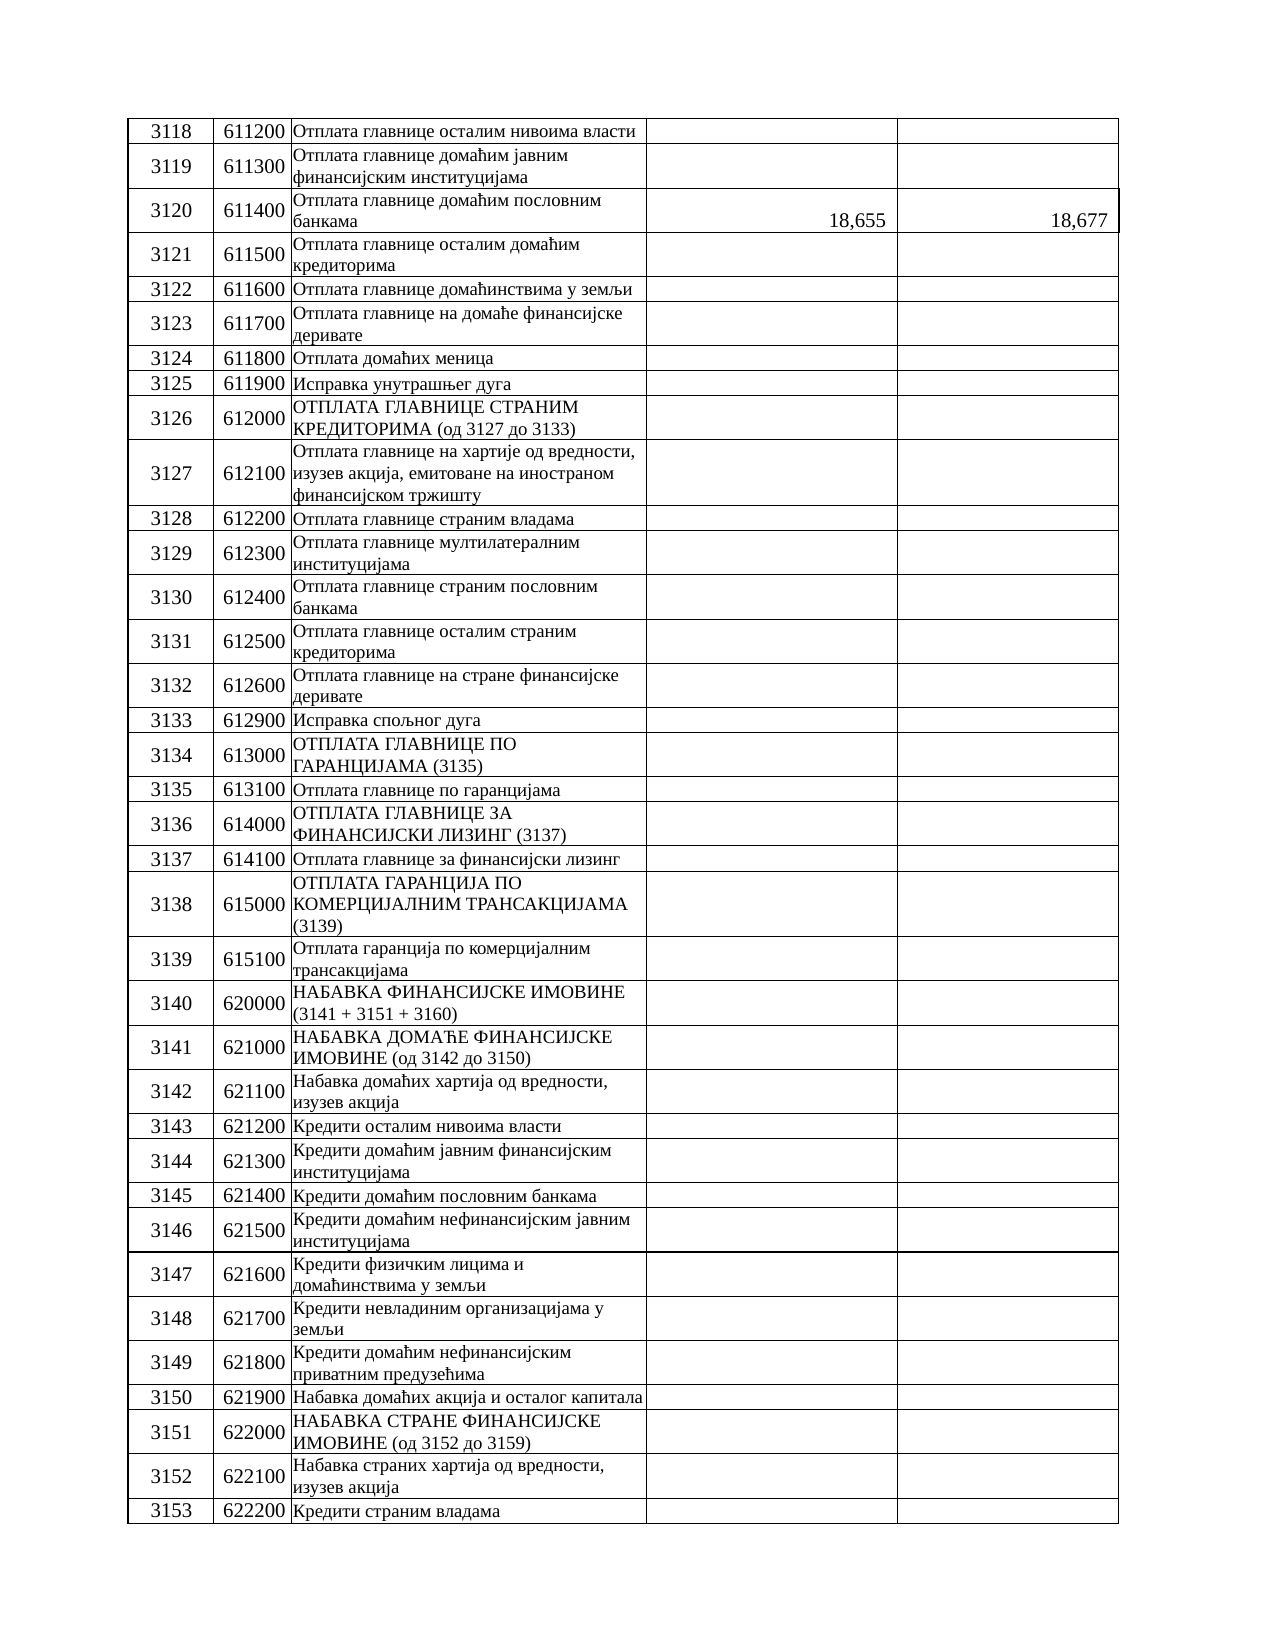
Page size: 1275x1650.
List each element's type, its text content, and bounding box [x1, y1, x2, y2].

table_cell НАБАВКА ФИНАНСИЈСКЕ ИМОВИНЕ (3141 + 3151 + 3160) [292, 981, 646, 1024]
table_cell 3119 [129, 144, 213, 187]
table_cell 0 [647, 1385, 897, 1409]
table_cell Отплата главнице страним владама [292, 506, 646, 530]
table_cell 615000 [214, 872, 291, 936]
table_cell 0 [898, 277, 1118, 301]
table_cell 3131 [129, 620, 213, 663]
table_cell 0 [898, 302, 1118, 345]
table_cell 0 [647, 1297, 897, 1340]
table_cell 0 [898, 1499, 1118, 1522]
table_cell Исправка спољног дуга [292, 708, 646, 732]
table_cell 0 [898, 664, 1118, 707]
table_cell 0 [647, 506, 897, 530]
table_cell 3136 [129, 802, 213, 845]
table_cell 0 [898, 620, 1118, 663]
table_cell 622100 [214, 1454, 291, 1497]
table_cell 0 [898, 937, 1118, 980]
table_cell Отплата главнице домаћим пословним банкама [292, 189, 646, 232]
table_cell Кредити страним владама [292, 1499, 646, 1522]
table_cell Кредити домаћим јавним финансијским институцијама [292, 1139, 646, 1182]
table_cell Отплата главнице страним пословним банкама [292, 575, 646, 618]
table_cell 0 [898, 506, 1118, 530]
table_cell 0 [647, 346, 897, 370]
table_cell 3142 [129, 1070, 213, 1113]
table_cell ОТПЛАТА ГЛАВНИЦЕ СТРАНИМ КРЕДИТОРИМА (од 3127 до 3133) [292, 396, 646, 439]
table_cell 0 [898, 119, 1118, 143]
table_cell Кредити домаћим нефинансијским приватним предузећима [292, 1341, 646, 1384]
table_cell Кредити домаћим нефинансијским јавним институцијама [292, 1208, 646, 1251]
table_cell 0 [898, 1253, 1118, 1296]
table_cell 3118 [129, 119, 213, 143]
table_cell Набавка домаћих акција и осталог капитала [292, 1385, 646, 1409]
table_cell 0 [898, 1070, 1118, 1113]
table_cell 3127 [129, 440, 213, 505]
table_cell 622000 [214, 1410, 291, 1453]
table_cell 0 [647, 396, 897, 439]
table_cell 0 [647, 620, 897, 663]
table_cell Кредити осталим нивоима власти [292, 1114, 646, 1138]
table_cell 621400 [214, 1183, 291, 1207]
table_cell 18,677 [898, 189, 1118, 232]
table_cell 0 [898, 777, 1118, 801]
table_cell ОТПЛАТА ГАРАНЦИЈА ПО КОМЕРЦИЈАЛНИМ ТРАНСАКЦИЈАМА (3139) [292, 872, 646, 936]
table_cell 3129 [129, 531, 213, 574]
table_cell 615100 [214, 937, 291, 980]
table_cell 611400 [214, 189, 291, 232]
table_cell 3125 [129, 371, 213, 395]
table_cell 614000 [214, 802, 291, 845]
table_cell НАБАВКА СТРАНЕ ФИНАНСИЈСКЕ ИМОВИНЕ (од 3152 до 3159) [292, 1410, 646, 1453]
table_cell 3139 [129, 937, 213, 980]
table_cell 3138 [129, 872, 213, 936]
table_cell 0 [647, 802, 897, 845]
table_cell Исправка унутрашњег дуга [292, 371, 646, 395]
table_cell 0 [898, 440, 1118, 505]
table_cell Отплата главнице домаћим јавним финансијским институцијама [292, 144, 646, 187]
table_cell 612300 [214, 531, 291, 574]
table_cell Отплата главнице мултилатералним институцијама [292, 531, 646, 574]
table_cell Отплата главнице по гаранцијама [292, 777, 646, 801]
table_cell 621700 [214, 1297, 291, 1340]
table_cell 3151 [129, 1410, 213, 1453]
table_cell 614100 [214, 846, 291, 871]
table_cell 3123 [129, 302, 213, 345]
table_cell 3149 [129, 1341, 213, 1384]
table_cell 3128 [129, 506, 213, 530]
table_cell 611900 [214, 371, 291, 395]
table_cell Отплата главнице домаћинствима у земљи [292, 277, 646, 301]
table_cell 3140 [129, 981, 213, 1024]
table_cell 613100 [214, 777, 291, 801]
table_cell 3122 [129, 277, 213, 301]
table_cell 0 [647, 233, 897, 276]
table_cell 621800 [214, 1341, 291, 1384]
table_cell НАБАВКА ДОМАЋЕ ФИНАНСИЈСКЕ ИМОВИНЕ (од 3142 до 3150) [292, 1026, 646, 1069]
table_cell 0 [898, 144, 1118, 187]
table_cell Отплата главнице осталим домаћим кредиторима [292, 233, 646, 276]
table_cell 3121 [129, 233, 213, 276]
table_cell 3145 [129, 1183, 213, 1207]
table_cell 0 [647, 1410, 897, 1453]
table_cell 3135 [129, 777, 213, 801]
table_cell 0 [898, 802, 1118, 845]
table_cell 0 [898, 733, 1118, 776]
table_cell ОТПЛАТА ГЛАВНИЦЕ ПО ГАРАНЦИЈАМА (3135) [292, 733, 646, 776]
table_cell 0 [898, 1341, 1118, 1384]
table_cell 0 [647, 119, 897, 143]
table_cell Кредити невладиним организацијама у земљи [292, 1297, 646, 1340]
table_cell 0 [647, 708, 897, 732]
table_cell 621200 [214, 1114, 291, 1138]
table_cell Отплата главнице на хартије од вредности, изузев акција, емитоване на иностраном финансијском тржишту [292, 440, 646, 505]
table_cell 613000 [214, 733, 291, 776]
table_cell 0 [898, 1114, 1118, 1138]
table_cell 0 [898, 371, 1118, 395]
table_cell 0 [647, 981, 897, 1024]
table_cell Отплата главнице осталим страним кредиторима [292, 620, 646, 663]
table_cell 0 [647, 531, 897, 574]
table_cell 621300 [214, 1139, 291, 1182]
table_cell 0 [647, 777, 897, 801]
table_cell 612000 [214, 396, 291, 439]
table_cell 621600 [214, 1253, 291, 1296]
table_cell Отплата гаранција по комерцијалним трансакцијама [292, 937, 646, 980]
table_cell 0 [647, 1454, 897, 1497]
table_cell 0 [898, 1026, 1118, 1069]
table_cell 620000 [214, 981, 291, 1024]
table_cell Отплата главнице на стране финансијске деривате [292, 664, 646, 707]
table_cell 611600 [214, 277, 291, 301]
table_cell 621900 [214, 1385, 291, 1409]
table_cell 611800 [214, 346, 291, 370]
table_cell 0 [898, 1183, 1118, 1207]
table_cell 611700 [214, 302, 291, 345]
table_cell 0 [898, 1139, 1118, 1182]
table_cell Набавка страних хартија од вредности, изузев акција [292, 1454, 646, 1497]
table_cell 3150 [129, 1385, 213, 1409]
table_cell 0 [898, 1385, 1118, 1409]
table_cell 0 [647, 144, 897, 187]
table_cell 0 [647, 1253, 897, 1296]
table_cell 3130 [129, 575, 213, 618]
table_cell 621000 [214, 1026, 291, 1069]
table_cell 0 [898, 233, 1118, 276]
table_cell 0 [898, 1454, 1118, 1497]
table_cell 612500 [214, 620, 291, 663]
table_cell 0 [647, 1070, 897, 1113]
table_cell 611300 [214, 144, 291, 187]
table_cell 0 [647, 1183, 897, 1207]
table_cell 0 [898, 846, 1118, 871]
table_cell 3147 [129, 1253, 213, 1296]
table_cell 3146 [129, 1208, 213, 1251]
table_cell 3148 [129, 1297, 213, 1340]
table_cell 3137 [129, 846, 213, 871]
table_cell 3153 [129, 1499, 213, 1522]
table_cell 0 [898, 1410, 1118, 1453]
table_cell 612600 [214, 664, 291, 707]
table_cell 0 [647, 664, 897, 707]
table_cell 0 [647, 277, 897, 301]
table_cell 0 [647, 846, 897, 871]
table_cell 0 [647, 1499, 897, 1522]
table_cell 611500 [214, 233, 291, 276]
table_cell 621500 [214, 1208, 291, 1251]
table_cell 0 [898, 872, 1118, 936]
table_cell 0 [647, 1139, 897, 1182]
table_cell 0 [647, 872, 897, 936]
table_cell 3124 [129, 346, 213, 370]
table_cell 611200 [214, 119, 291, 143]
table_cell Кредити физичким лицима и домаћинствима у земљи [292, 1253, 646, 1296]
table_cell 0 [898, 396, 1118, 439]
table_cell 612400 [214, 575, 291, 618]
table_cell 0 [647, 1208, 897, 1251]
table_cell 3144 [129, 1139, 213, 1182]
table_cell 0 [647, 302, 897, 345]
table_cell 0 [898, 708, 1118, 732]
table_cell 0 [898, 531, 1118, 574]
table_cell 3126 [129, 396, 213, 439]
table_cell 0 [647, 937, 897, 980]
table_cell Отплата главнице за финансијски лизинг [292, 846, 646, 871]
table_cell 0 [647, 733, 897, 776]
table_cell 0 [647, 1341, 897, 1384]
table_cell 0 [898, 575, 1118, 618]
table_cell 3120 [129, 189, 213, 232]
table_cell 622200 [214, 1499, 291, 1522]
table_cell Кредити домаћим пословним банкама [292, 1183, 646, 1207]
table_cell 3133 [129, 708, 213, 732]
table_cell 0 [898, 346, 1118, 370]
table_cell Отплата главнице осталим нивоима власти [292, 119, 646, 143]
table_cell 0 [647, 1114, 897, 1138]
table_cell Отплата домаћих меница [292, 346, 646, 370]
table_cell Отплата главнице на домаће финансијске деривате [292, 302, 646, 345]
table_cell 0 [647, 440, 897, 505]
table_cell 3152 [129, 1454, 213, 1497]
table_cell 3141 [129, 1026, 213, 1069]
table_cell 612900 [214, 708, 291, 732]
table_cell 3134 [129, 733, 213, 776]
table_cell 0 [647, 1026, 897, 1069]
table_cell 0 [898, 1297, 1118, 1340]
table_cell 0 [647, 575, 897, 618]
table_cell 3132 [129, 664, 213, 707]
table_cell 18,655 [647, 189, 897, 232]
table_cell Набавка домаћих хартија од вредности, изузев акција [292, 1070, 646, 1113]
table_cell 0 [898, 1208, 1118, 1251]
table_cell 621100 [214, 1070, 291, 1113]
table_cell ОТПЛАТА ГЛАВНИЦЕ ЗА ФИНАНСИЈСКИ ЛИЗИНГ (3137) [292, 802, 646, 845]
table_cell 0 [647, 371, 897, 395]
table_cell 3143 [129, 1114, 213, 1138]
table_cell 612100 [214, 440, 291, 505]
table_cell 612200 [214, 506, 291, 530]
table_cell 0 [898, 981, 1118, 1024]
